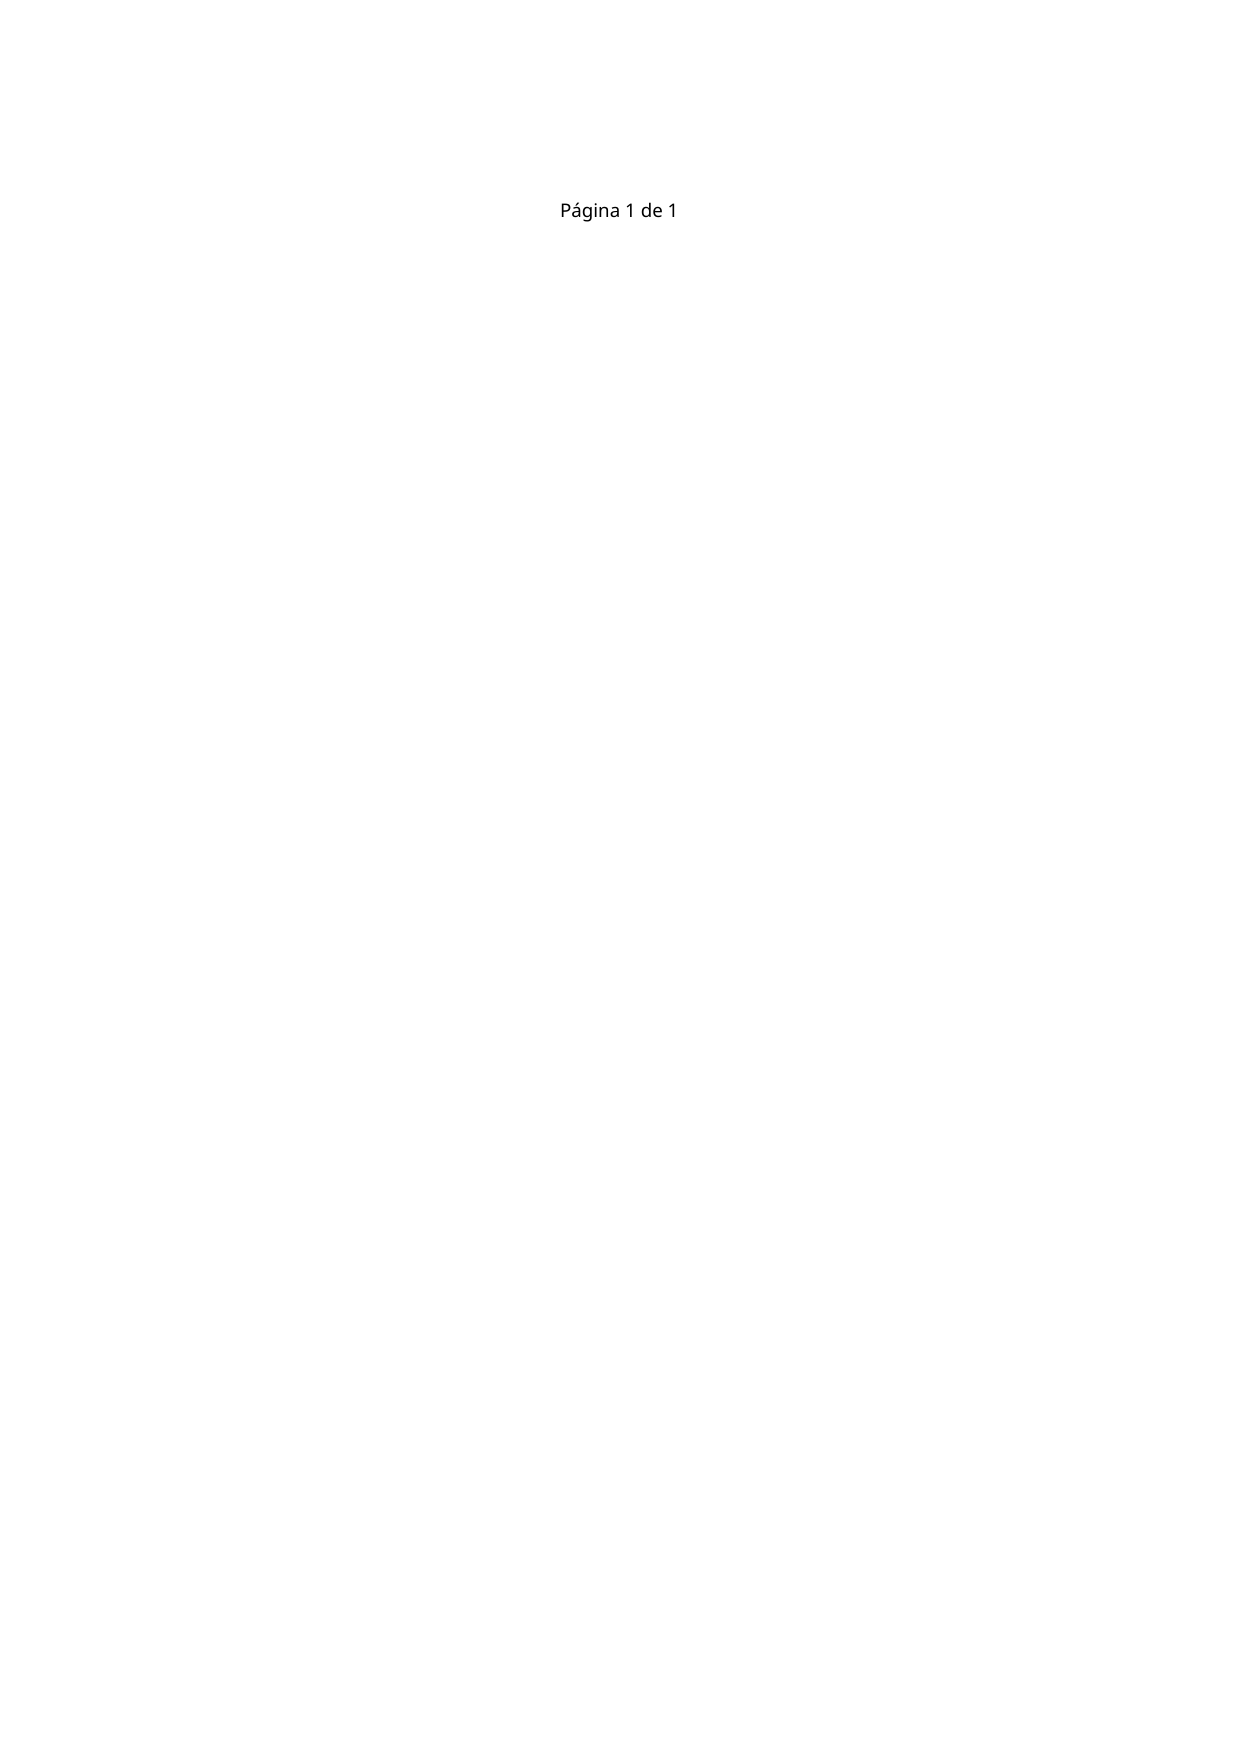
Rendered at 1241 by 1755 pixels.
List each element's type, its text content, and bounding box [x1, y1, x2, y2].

text Página 1 de 1 [44, 197, 1195, 223]
